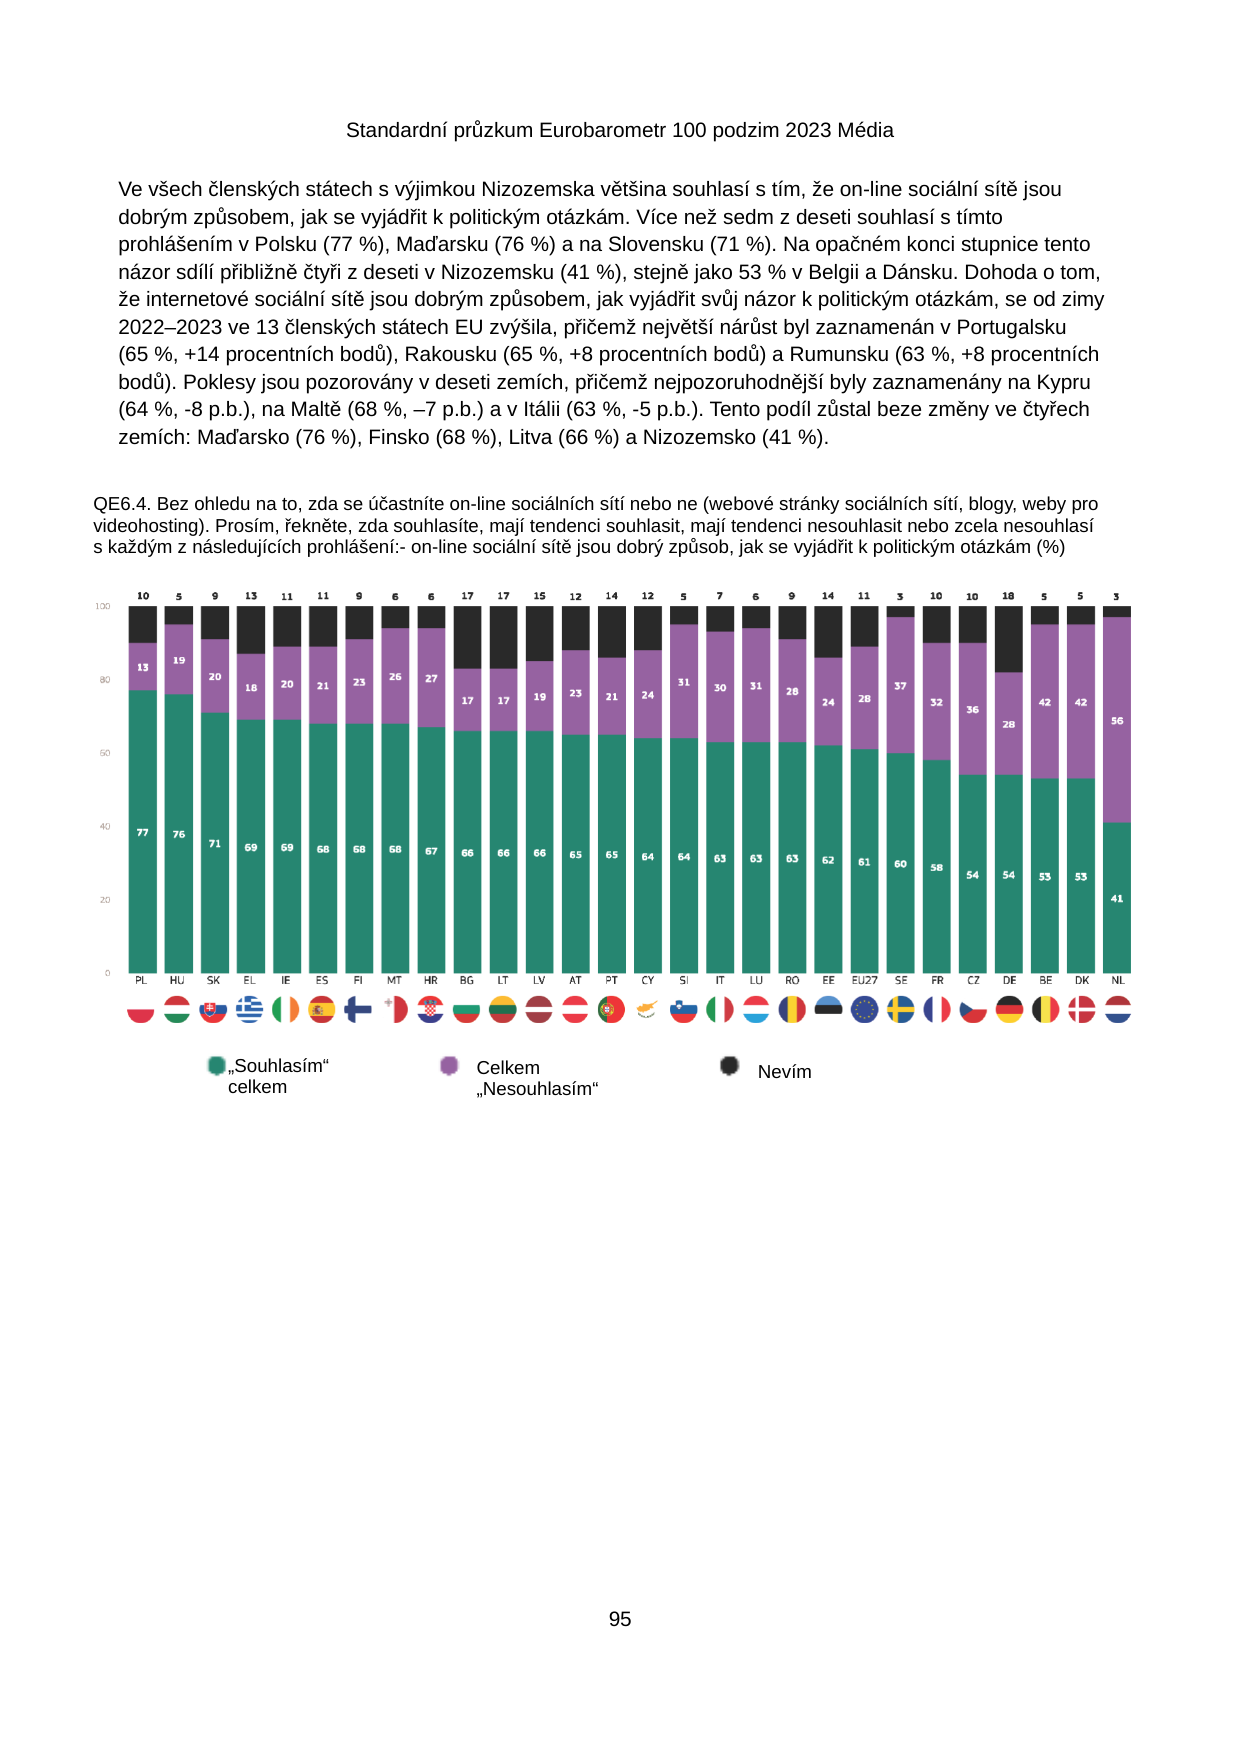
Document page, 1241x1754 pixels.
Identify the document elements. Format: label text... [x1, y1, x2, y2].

picture [86, 585, 1138, 1035]
text Ve všech členských státech s výjimkou Nizozemska většina souhlasí s tím, že on-line sociální sítě jsou dobrým způsobem, jak se vyjádřit k politickým otázkám. Více než sedm z deseti souhlasí s tímto prohlášením v Polsku (77 %), Maďarsku (76 %) a na Slovensku (71 %). Na opačném konci stupnice tento názor sdílí přibližně čtyři z deseti v Nizozemsku (41 %), stejně jako 53 % v Belgii a Dánsku. Dohoda o tom, že internetové sociální sítě jsou dobrým způsobem, jak vyjádřit svůj názor k politickým otázkám, se od zimy 2022–2023 ve 13 členských státech EU zvýšila, přičemž největší nárůst byl zaznamenán v Portugalsku (65 %, +14 procentních bodů), Rakousku (65 %, +8 procentních bodů) a Rumunsku (63 %, +8 procentních bodů). Poklesy jsou pozorovány v deseti zemích, přičemž nejpozoruhodnější byly zaznamenány na Kypru (64 %, -8 p.b.), na Maltě (68 %, –7 p.b.) a v Itálii (63 %, -5 p.b.). Tento podíl zůstal beze změny ve čtyřech zemích: Maďarsko (76 %), Finsko (68 %), Litva (66 %) a Nizozemsko (41 %). [118, 177, 1122, 448]
picture [174, 1036, 959, 1108]
